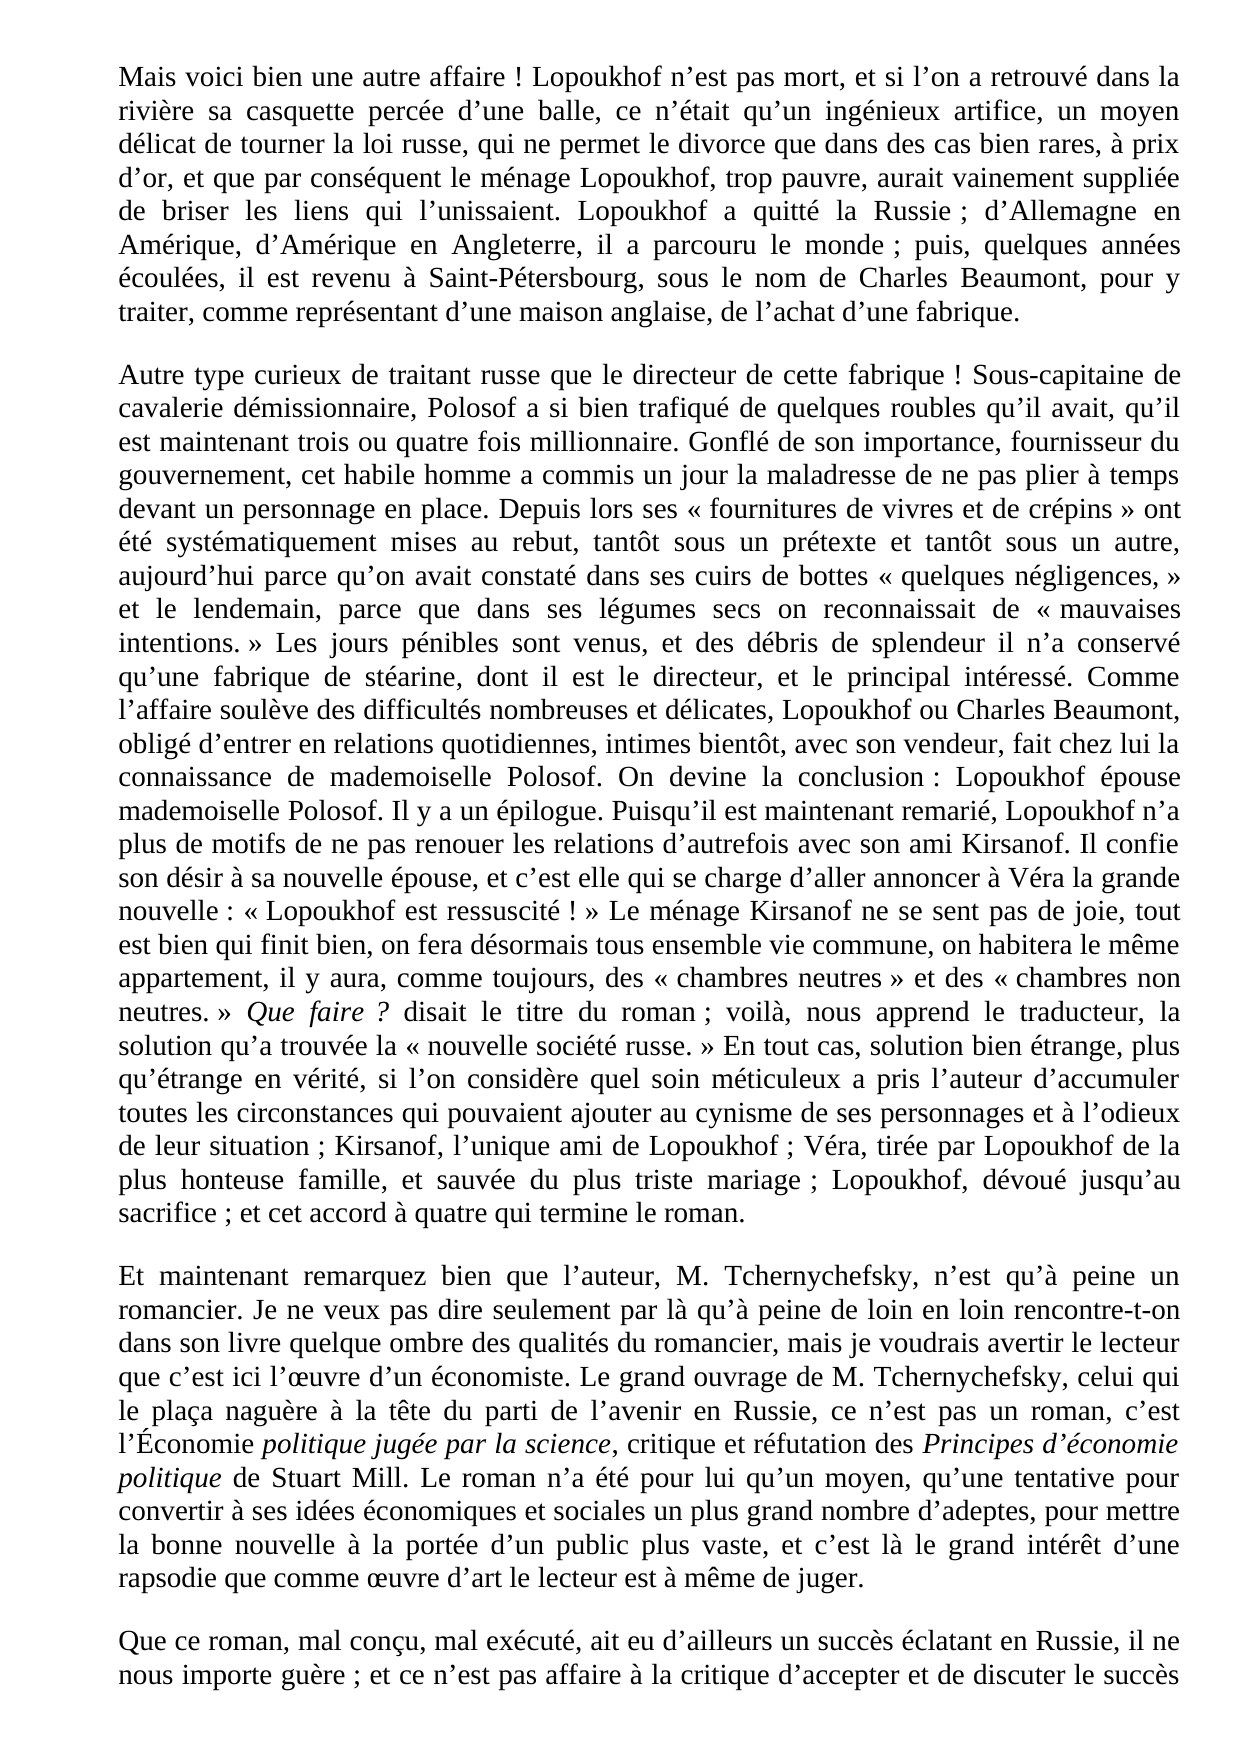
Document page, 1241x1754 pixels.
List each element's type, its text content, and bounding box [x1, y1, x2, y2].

text Autre type curieux de traitant russe que le directeur de cette fabrique ! Sous-capitaine de cavalerie démissionnaire, Polosof a si bien trafiqué de quelques roubles qu’il avait, qu’il est maintenant trois ou quatre fois millionnaire. Gonflé de son importance, fournisseur du gouvernement, cet habile homme a commis un jour la maladresse de ne pas plier à temps devant un personnage en place. Depuis lors ses « fournitures de vivres et de crépins » ont été systématiquement mises au rebut, tantôt sous un prétexte et tantôt sous un autre, aujourd’hui parce qu’on avait constaté dans ses cuirs de bottes « quelques négligences, » et le lendemain, parce que dans ses légumes secs on reconnaissait de « mauvaises intentions. » Les jours pénibles sont venus, et des débris de splendeur il n’a conservé qu’une fabrique de stéarine, dont il est le directeur, et le principal intéressé. Comme l’affaire soulève des difficultés nombreuses et délicates, Lopoukhof ou Charles Beaumont, obligé d’entrer en relations quotidiennes, intimes bientôt, avec son vendeur, fait chez lui la connaissance de mademoiselle Polosof. On devine la conclusion : Lopoukhof épouse mademoiselle Polosof. Il y a un épilogue. Puisqu’il est maintenant remarié, Lopoukhof n’a plus de motifs de ne pas renouer les relations d’autrefois avec son ami Kirsanof. Il confie son désir à sa nouvelle épouse, et c’est elle qui se charge d’aller annoncer à Véra la grande nouvelle : « Lopoukhof est ressuscité ! » Le ménage Kirsanof ne se sent pas de joie, tout est bien qui finit bien, on fera désormais tous ensemble vie commune, on habitera le même appartement, il y aura, comme toujours, des « chambres neutres » et des « chambres non neutres. » Que faire ? disait le titre du roman ; voilà, nous apprend le traducteur, la solution qu’a trouvée la « nouvelle société russe. » En tout cas, solution bien étrange, plus qu’étrange en vérité, si l’on considère quel soin méticuleux a pris l’auteur d’accumuler toutes les circonstances qui pouvaient ajouter au cynisme de ses personnages et à l’odieux de leur situation ; Kirsanof, l’unique ami de Lopoukhof ; Véra, tirée par Lopoukhof de la plus honteuse famille, et sauvée du plus triste mariage ; Lopoukhof, dévoué jusqu’au sacrifice ; et cet accord à quatre qui termine le roman. [118, 357, 1181, 1229]
text Que ce roman, mal conçu, mal exécuté, ait eu d’ailleurs un succès éclatant en Russie, il ne nous importe guère ; et ce n’est pas affaire à la critique d’accepter et de discuter le succès [118, 1623, 1181, 1690]
text Et maintenant remarquez bien que l’auteur, M. Tchernychefsky, n’est qu’à peine un romancier. Je ne veux pas dire seulement par là qu’à peine de loin en loin rencontre-t-on dans son livre quelque ombre des qualités du romancier, mais je voudrais avertir le lecteur que c’est ici l’œuvre d’un économiste. Le grand ouvrage de M. Tchernychefsky, celui qui le plaça naguère à la tête du parti de l’avenir en Russie, ce n’est pas un roman, c’est l’Économie politique jugée par la science, critique et réfutation des Principes d’économie politique de Stuart Mill. Le roman n’a été pour lui qu’un moyen, qu’une tentative pour convertir à ses idées économiques et sociales un plus grand nombre d’adeptes, pour mettre la bonne nouvelle à la portée d’un public plus vaste, et c’est là le grand intérêt d’une rapsodie que comme œuvre d’art le lecteur est à même de juger. [118, 1258, 1181, 1594]
text Mais voici bien une autre affaire ! Lopoukhof n’est pas mort, et si l’on a retrouvé dans la rivière sa casquette percée d’une balle, ce n’était qu’un ingénieux artifice, un moyen délicat de tourner la loi russe, qui ne permet le divorce que dans des cas bien rares, à prix d’or, et que par conséquent le ménage Lopoukhof, trop pauvre, aurait vainement suppliée de briser les liens qui l’unissaient. Lopoukhof a quitté la Russie ; d’Allemagne en Amérique, d’Amérique en Angleterre, il a parcouru le monde ; puis, quelques années écoulées, il est revenu à Saint-Pétersbourg, sous le nom de Charles Beaumont, pour y traiter, comme représentant d’une maison anglaise, de l’achat d’une fabrique. [118, 59, 1181, 327]
